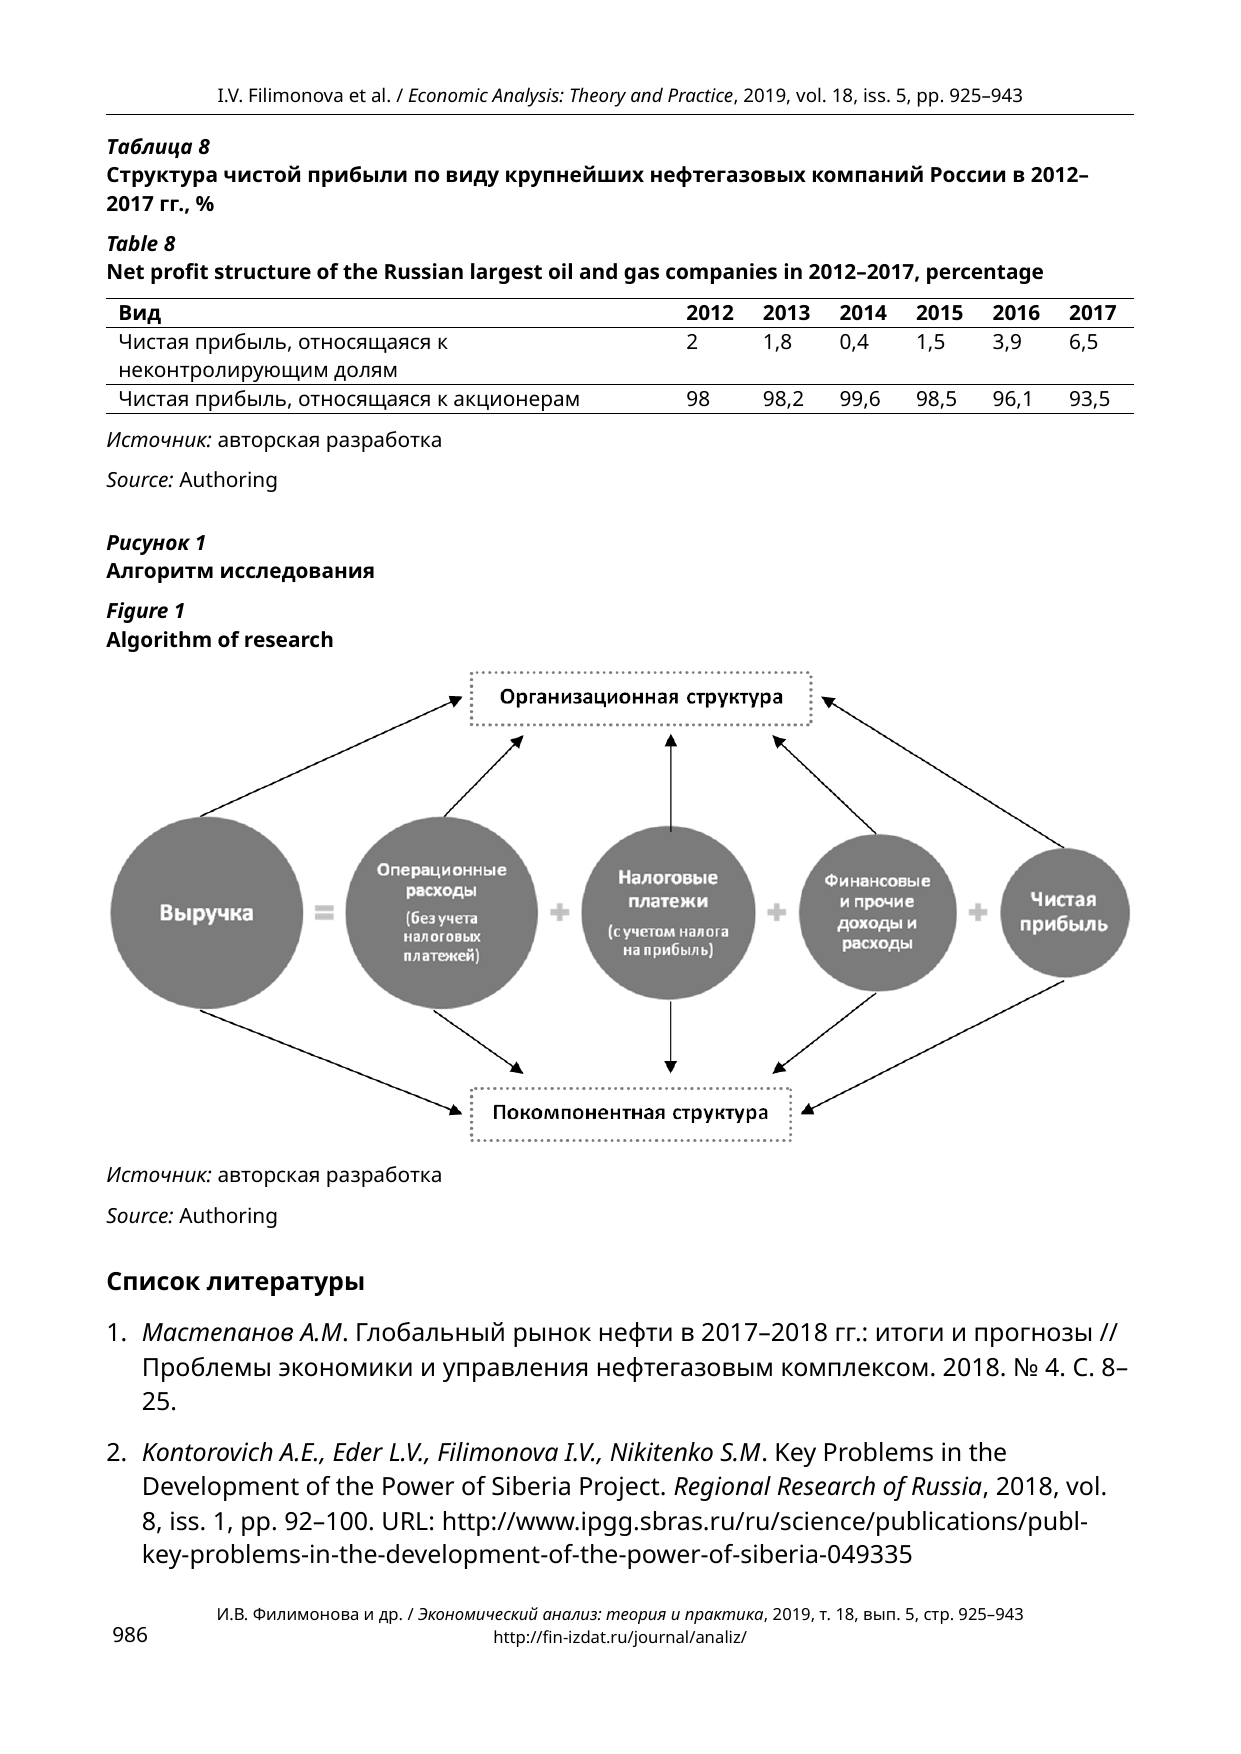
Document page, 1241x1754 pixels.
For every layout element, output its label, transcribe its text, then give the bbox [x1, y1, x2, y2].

table_cell 93,5 [1057, 385, 1134, 413]
table_header 2012 [674, 299, 751, 327]
text Net profit structure of the Russian largest oil and gas companies in 2012–2017, percentage [106, 257, 1134, 286]
table_header 2014 [828, 299, 904, 327]
text Источник: авторская разработка [106, 1161, 1134, 1189]
table_cell 99,6 [828, 385, 904, 413]
table_header 2013 [751, 299, 827, 327]
table_cell 3,9 [981, 328, 1057, 384]
table_cell 6,5 [1057, 328, 1134, 384]
table_cell Чистая прибыль, относящаяся к неконтролирующим долям [106, 328, 674, 384]
table_cell 1,8 [751, 328, 827, 384]
text Source: Authoring [106, 465, 1134, 494]
list Kontorovich A.E., Eder L.V., Filimonova I.V., Nikitenko S.M. Key Problems in the Development of the Power of Siberia Project. Regional Research of Russia, 2018, vol. 8, iss. 1, pp. 92–100. URL: http://www.ipgg.sbras.ru/ru/science/publications/publ-key-problems-in-the-development-of-the-power-of-siberia-049335 [106, 1435, 1134, 1571]
text Source: Authoring [106, 1201, 1134, 1229]
picture [106, 665, 1134, 1149]
text Список литературы [106, 1263, 1134, 1297]
table_cell 2 [674, 328, 751, 384]
table_cell 96,1 [981, 385, 1057, 413]
table_cell Чистая прибыль, относящаяся к акционерам [106, 385, 674, 413]
text Algorithm of research [106, 625, 1134, 653]
table_header 2016 [981, 299, 1057, 327]
table_cell 98,2 [751, 385, 827, 413]
table_header 2015 [904, 299, 981, 327]
list Мастепанов А.М. Глобальный рынок нефти в 2017–2018 гг.: итоги и прогнозы // Проблемы экономики и управления нефтегазовым комплексом. 2018. № 4. С. 8–25. [106, 1315, 1134, 1417]
text Таблица 8 [106, 132, 1134, 160]
text Table 8 [106, 229, 1134, 257]
table_cell 0,4 [828, 328, 904, 384]
text Алгоритм исследования [106, 556, 1134, 585]
table_cell 1,5 [904, 328, 981, 384]
table_header 2017 [1057, 299, 1134, 327]
table_header Вид [106, 299, 674, 327]
text Рисунок 1 [106, 528, 1134, 556]
table_cell 98,5 [904, 385, 981, 413]
text Структура чистой прибыли по виду крупнейших нефтегазовых компаний России в 2012–2017 гг., % [106, 160, 1134, 217]
text Figure 1 [106, 597, 1134, 625]
text Источник: авторская разработка [106, 425, 1134, 454]
table_cell 98 [674, 385, 751, 413]
